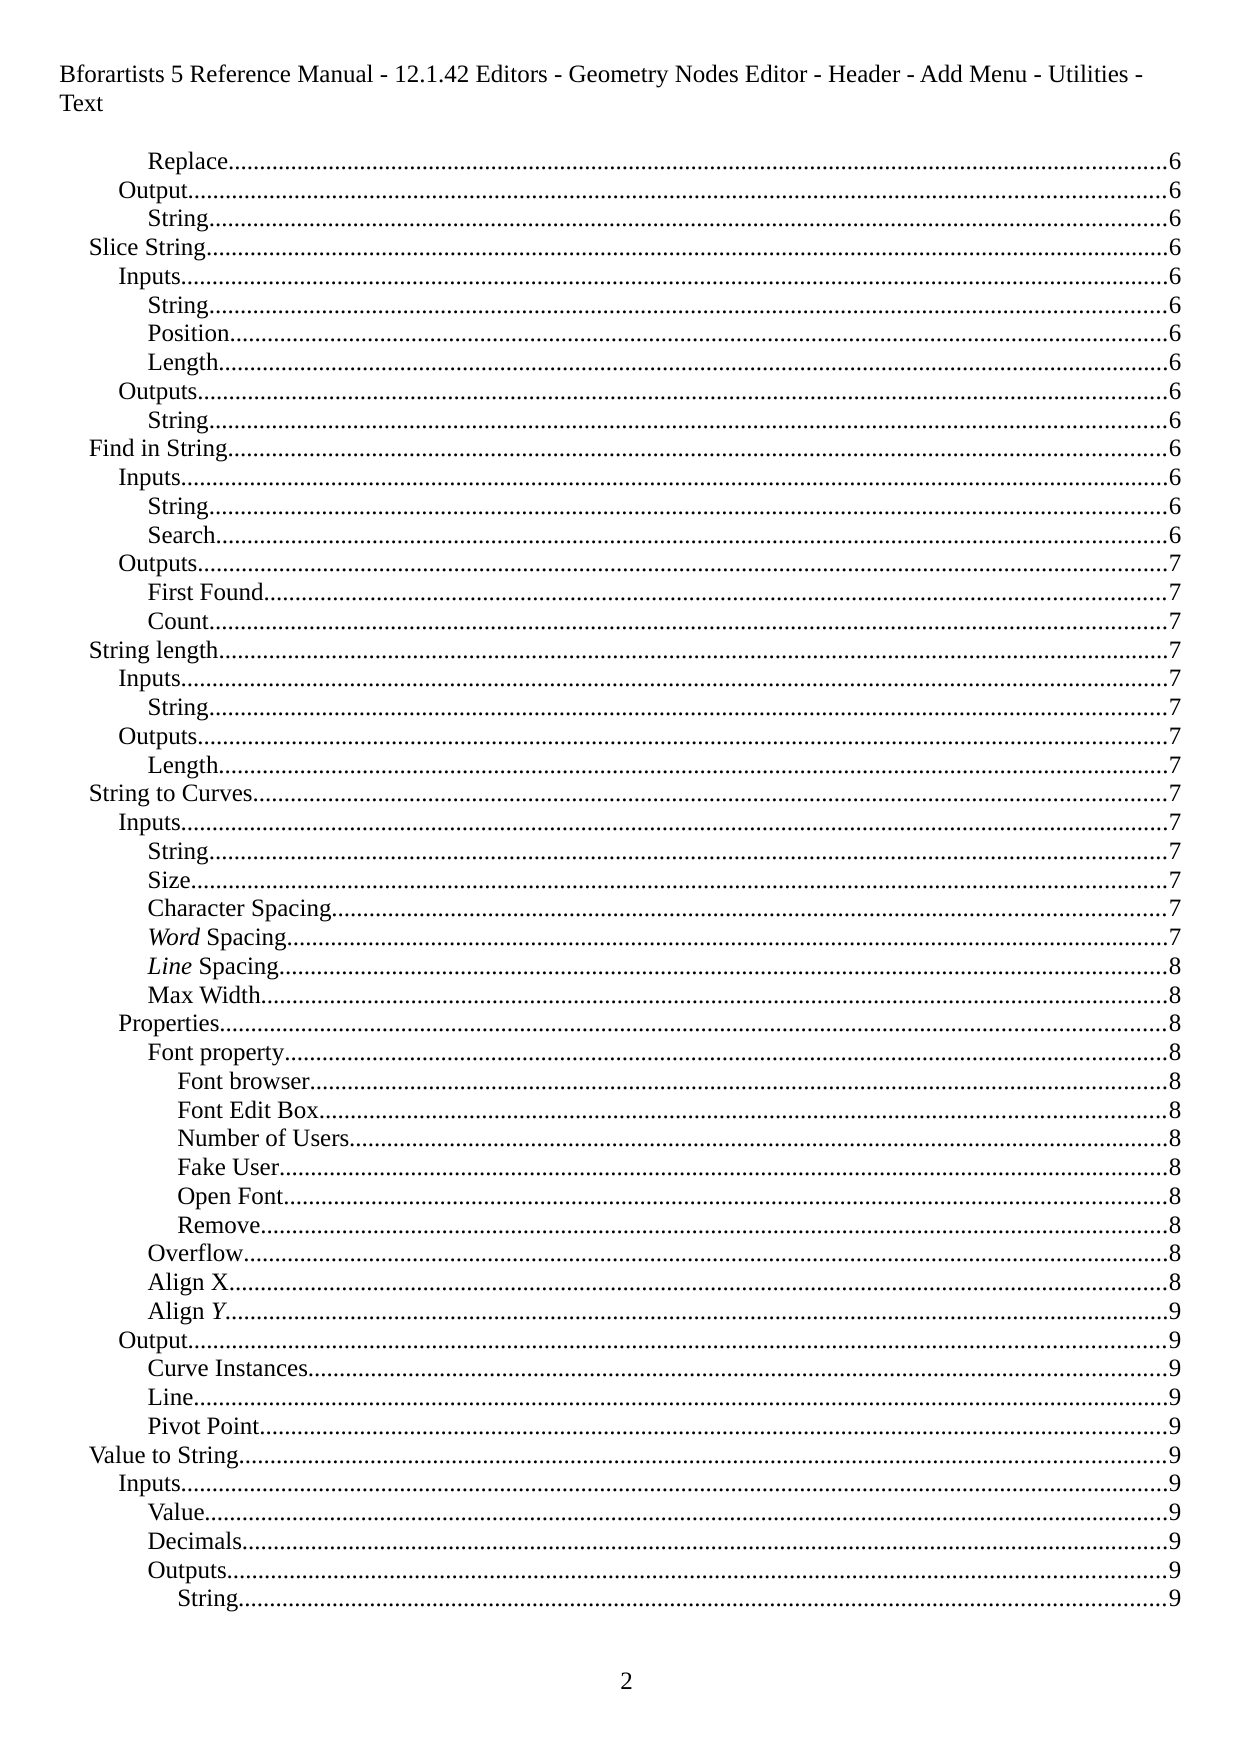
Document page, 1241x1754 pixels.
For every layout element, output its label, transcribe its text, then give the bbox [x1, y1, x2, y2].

text Max Width 8 [147, 980, 1181, 1008]
text Outputs 7 [118, 548, 1181, 577]
text String length 7 [88, 635, 1181, 663]
text Line Spacing 8 [147, 951, 1181, 980]
text Inputs 9 [118, 1468, 1181, 1497]
text Size 7 [147, 865, 1181, 893]
text String to Curves 7 [88, 778, 1181, 807]
text Inputs 7 [118, 807, 1181, 836]
text Count 7 [147, 606, 1181, 635]
text String 9 [177, 1583, 1181, 1612]
text Overflow 8 [147, 1238, 1181, 1267]
text Length 7 [147, 750, 1181, 778]
text Properties 8 [118, 1008, 1181, 1037]
text Output 6 [118, 175, 1181, 203]
text Decimals 9 [147, 1526, 1181, 1555]
text Line 9 [147, 1382, 1181, 1411]
text Word Spacing 7 [147, 922, 1181, 951]
text Output 9 [118, 1325, 1181, 1353]
text Position 6 [147, 318, 1181, 347]
text Inputs 6 [118, 261, 1181, 290]
text Find in String 6 [88, 433, 1181, 462]
text Inputs 7 [118, 663, 1181, 692]
text Replace 6 [147, 146, 1181, 175]
text Value to String 9 [88, 1440, 1181, 1468]
text Slice String 6 [88, 232, 1181, 261]
text Search 6 [147, 520, 1181, 548]
text Font property 8 [147, 1037, 1181, 1066]
text Inputs 6 [118, 462, 1181, 491]
text Length 6 [147, 347, 1181, 376]
text String 6 [147, 405, 1181, 433]
text Fake User 8 [177, 1152, 1181, 1181]
text String 6 [147, 491, 1181, 520]
text Character Spacing 7 [147, 893, 1181, 922]
text String 7 [147, 692, 1181, 721]
text String 6 [147, 290, 1181, 318]
text Font Edit Box 8 [177, 1095, 1181, 1123]
text Font browser 8 [177, 1066, 1181, 1095]
text First Found 7 [147, 577, 1181, 606]
text Remove 8 [177, 1210, 1181, 1238]
text Number of Users 8 [177, 1123, 1181, 1152]
text Outputs 9 [147, 1555, 1181, 1583]
text Outputs 7 [118, 721, 1181, 750]
text Value 9 [147, 1497, 1181, 1526]
text String 7 [147, 836, 1181, 865]
text Open Font 8 [177, 1181, 1181, 1210]
text Align X 8 [147, 1267, 1181, 1296]
text String 6 [147, 203, 1181, 232]
text Curve Instances 9 [147, 1353, 1181, 1382]
text Align Y 9 [147, 1296, 1181, 1325]
text Pivot Point 9 [147, 1411, 1181, 1440]
text Outputs 6 [118, 376, 1181, 405]
